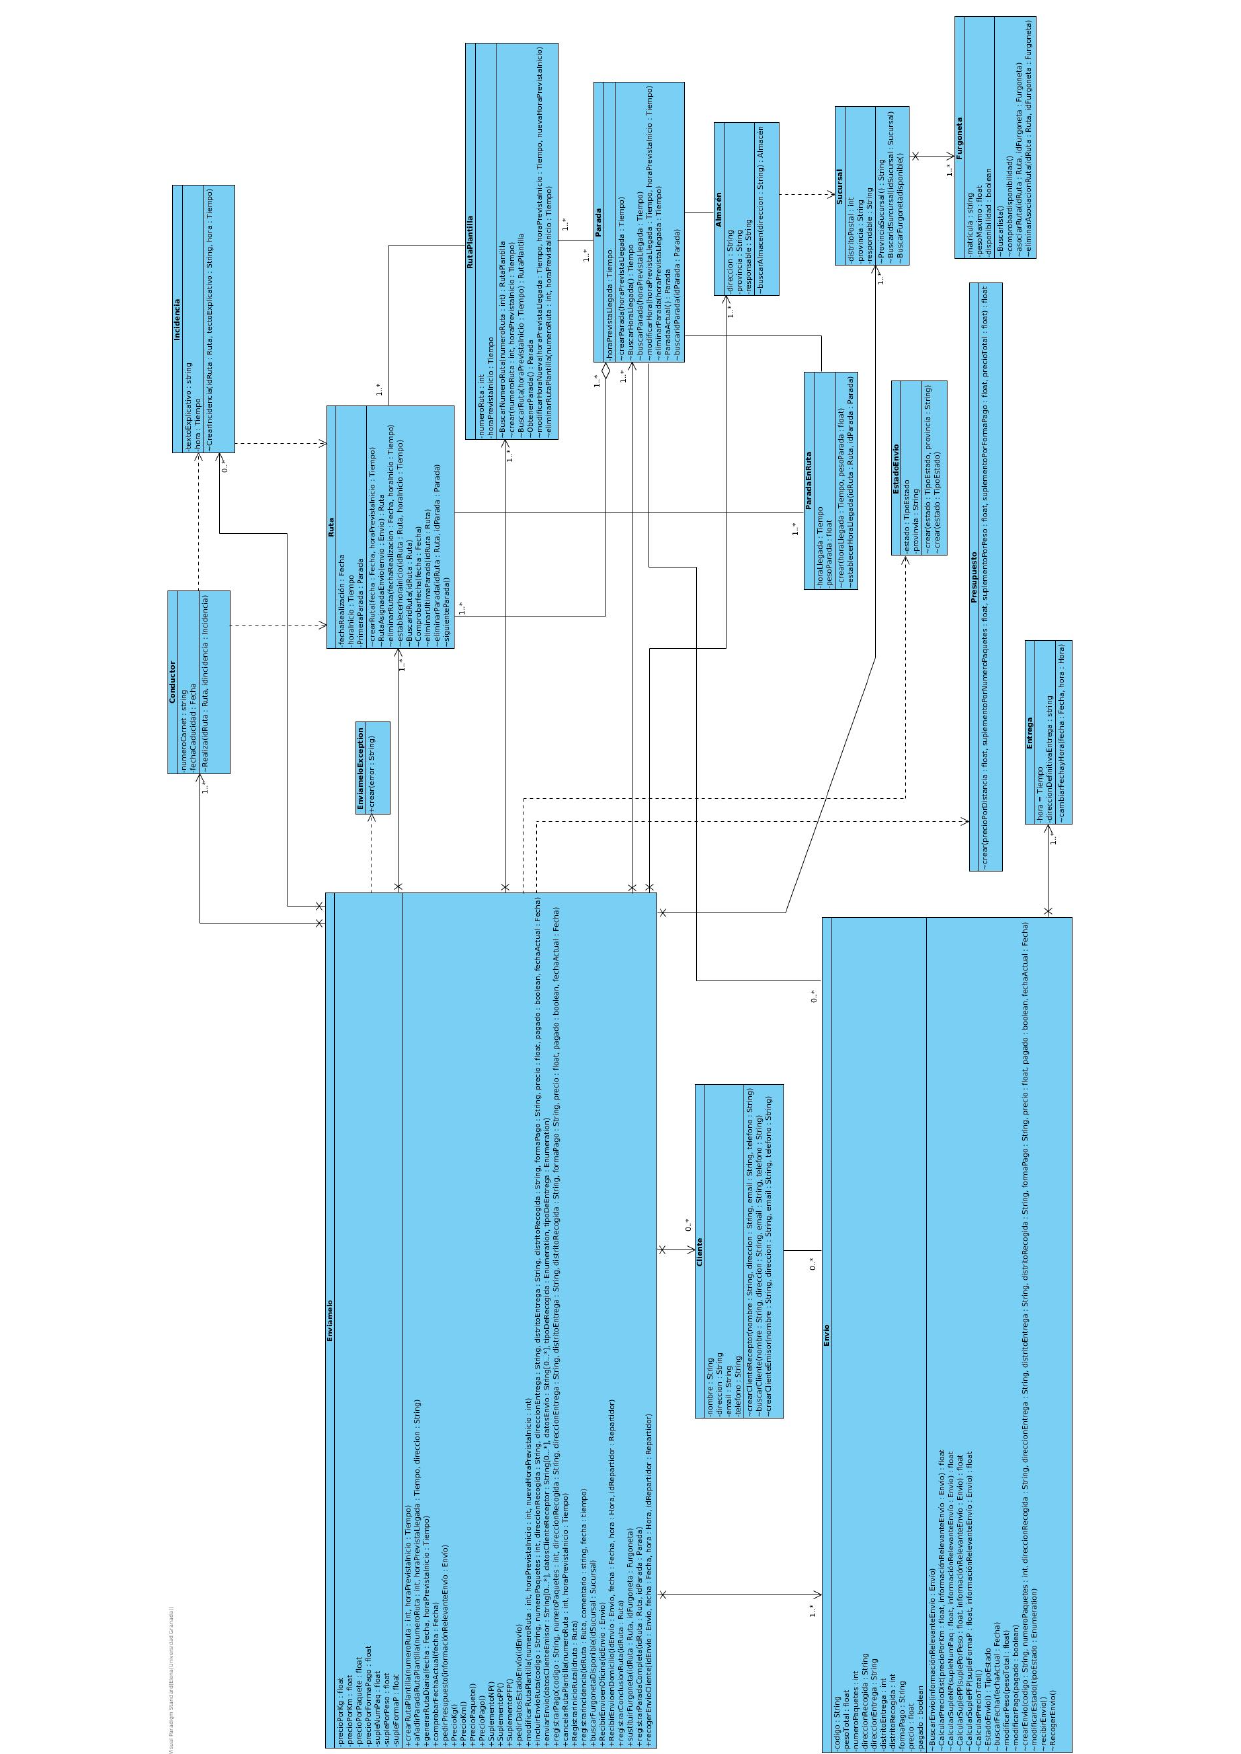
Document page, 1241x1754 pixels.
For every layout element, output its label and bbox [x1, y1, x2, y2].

picture [166, 14, 1074, 1754]
